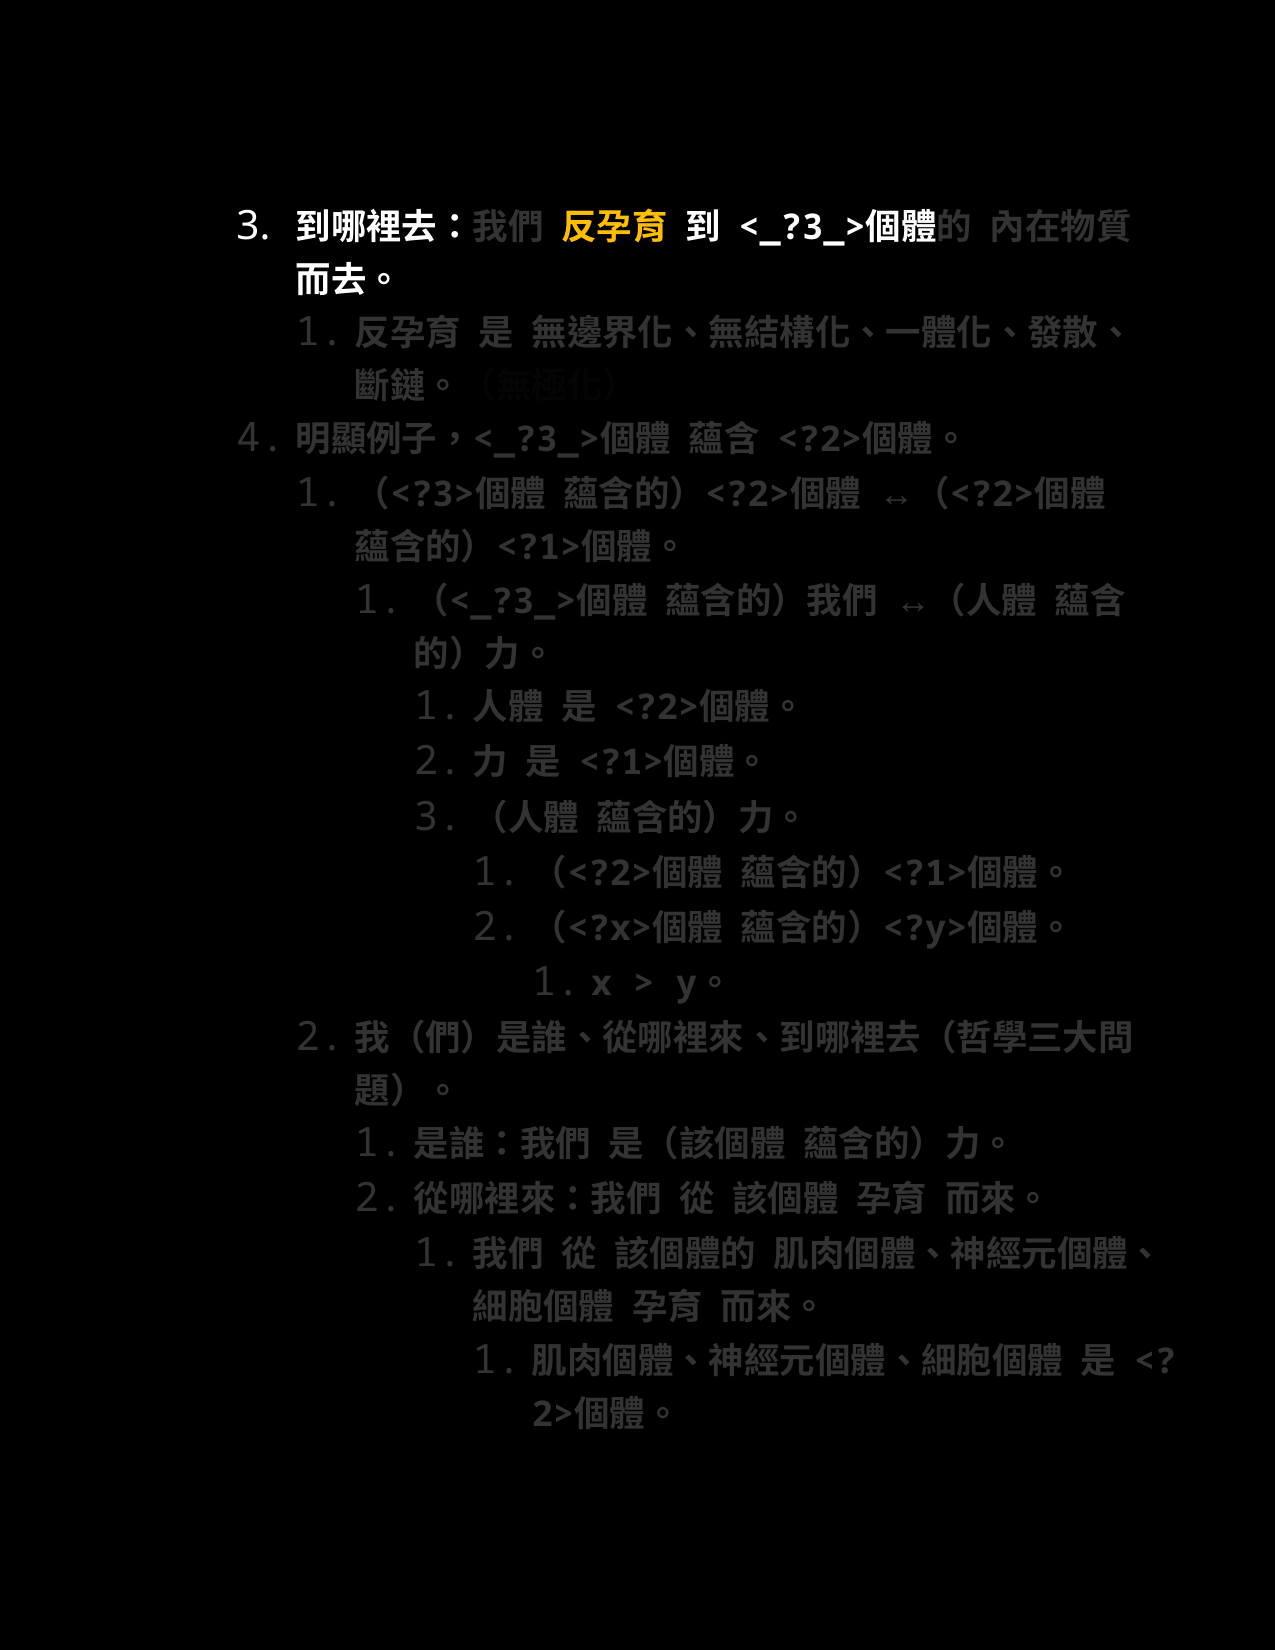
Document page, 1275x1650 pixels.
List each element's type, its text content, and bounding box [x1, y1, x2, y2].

list 反孕育 是 無邊界化、無結構化、一體化、發散、斷鏈。（無極化） [295, 302, 1157, 408]
list （<?2>個體 蘊含的）<?1>個體。 [472, 842, 1157, 897]
list （人體 蘊含的）力。 [413, 787, 1157, 842]
list 明顯例子，<_?3_>個體 蘊含 <?2>個體。 [236, 408, 1157, 464]
list 到哪裡去：我們 反孕育 到 <_?3_>個體的 內在物質 而去。 [236, 196, 1157, 302]
list 我（們）是誰、從哪裡來、到哪裡去（哲學三大問題）。 [295, 1007, 1157, 1113]
list 力 是 <?1>個體。 [413, 732, 1157, 787]
list 人體 是 <?2>個體。 [413, 676, 1157, 732]
list 是誰：我們 是（該個體 蘊含的）力。 [354, 1113, 1157, 1168]
list 我們 從 該個體的 肌肉個體、神經元個體、細胞個體 孕育 而來。 [413, 1224, 1157, 1330]
list （<?x>個體 蘊含的）<?y>個體。 [472, 897, 1157, 952]
list 肌肉個體、神經元個體、細胞個體 是 <?2>個體。 [472, 1330, 1157, 1436]
list x > y。 [532, 952, 1157, 1007]
list （<_?3_>個體 蘊含的）我們 ↔（人體 蘊含的）力。 [354, 570, 1157, 676]
list （<?3>個體 蘊含的）<?2>個體 ↔（<?2>個體 蘊含的）<?1>個體。 [295, 464, 1157, 570]
list 從哪裡來：我們 從 該個體 孕育 而來。 [354, 1168, 1157, 1224]
